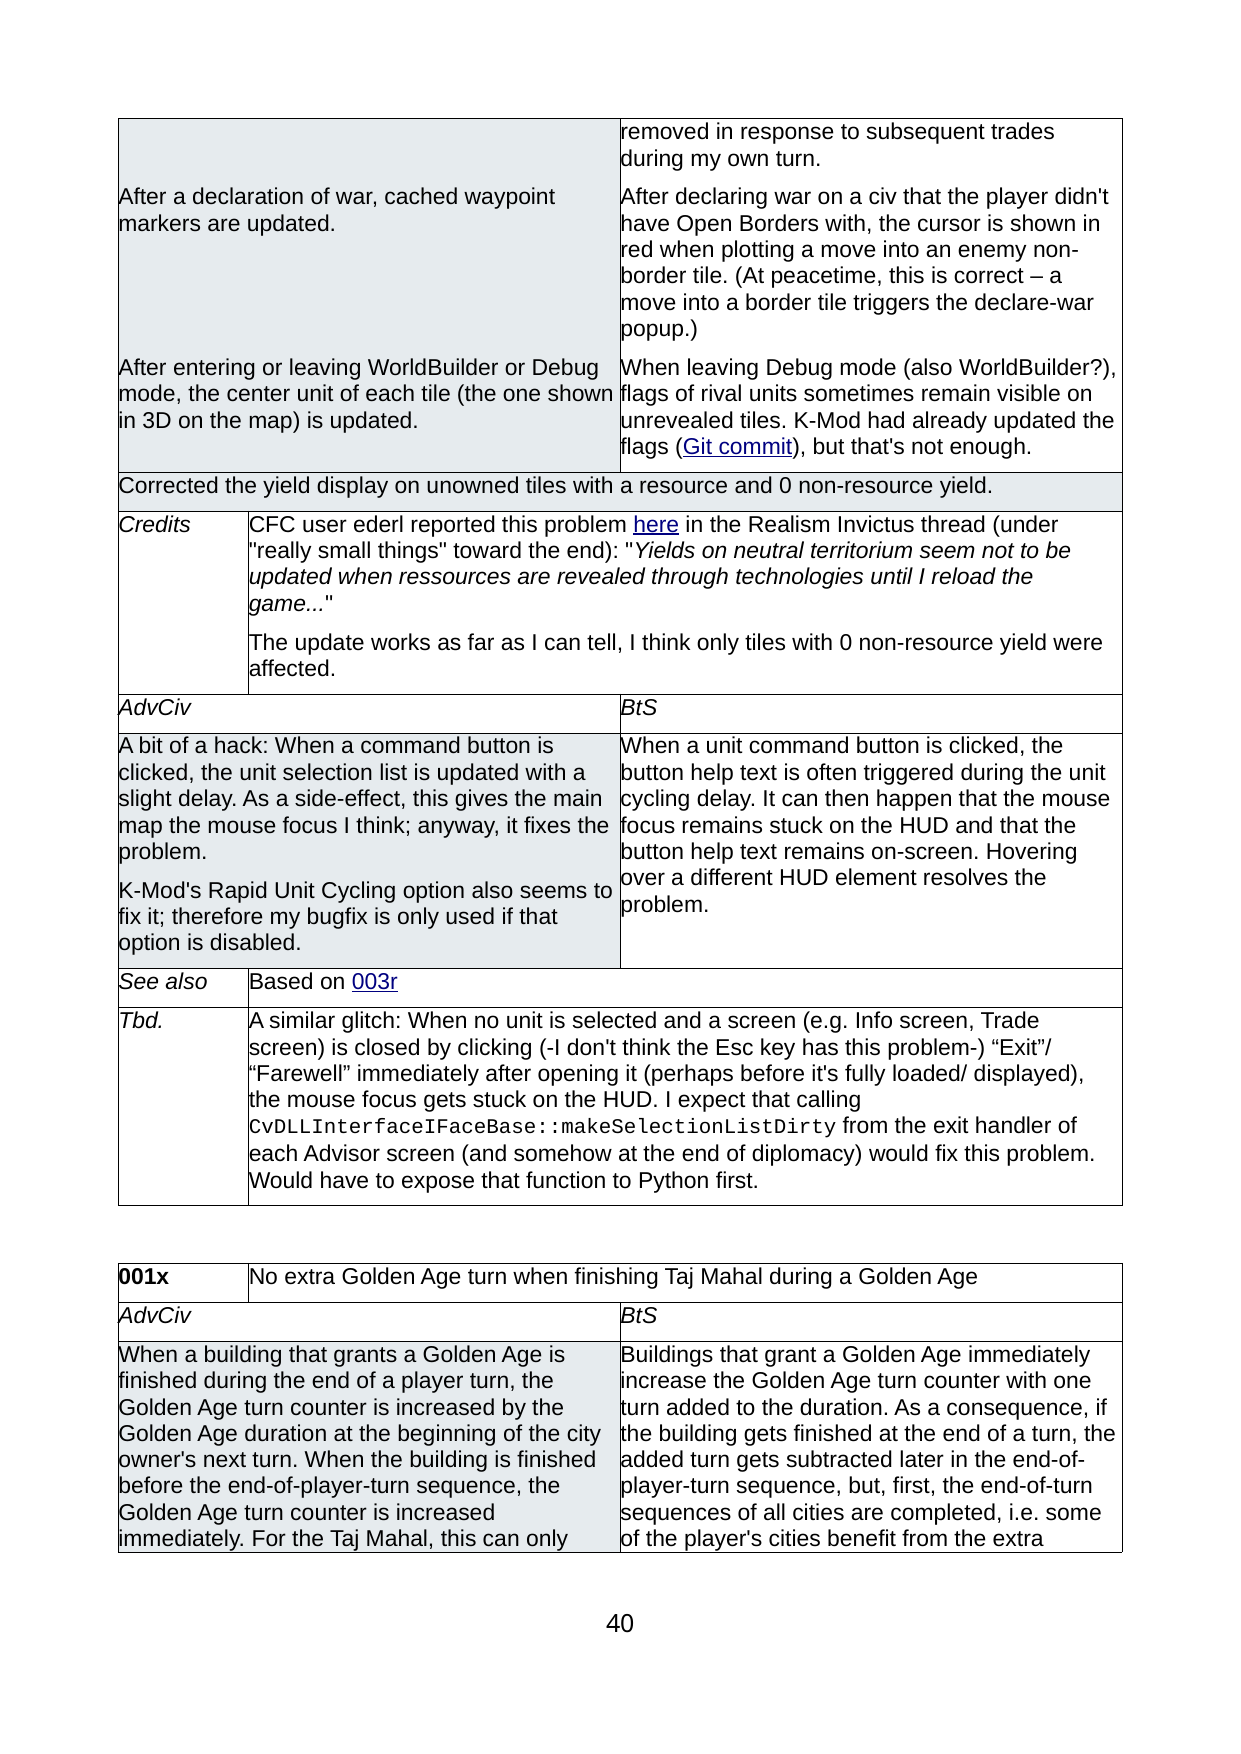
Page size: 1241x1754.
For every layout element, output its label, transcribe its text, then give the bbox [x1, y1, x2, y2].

table_cell Corrected the yield display on unowned tiles with a resource and 0 non-resource yield. [119, 473, 1122, 511]
table_header 001x [119, 1264, 248, 1302]
table_cell When a building that grants a Golden Age is finished during the end of a player turn, the Golden Age turn counter is increased by the Golden Age duration at the beginning of the city owner's next turn. When the building is finished before the end-of-player-turn sequence, the Golden Age turn counter is increased immediately. For the Taj Mahal, this can only [119, 1342, 620, 1552]
table_cell Tbd. [119, 1008, 248, 1205]
table_header No extra Golden Age turn when finishing Taj Mahal during a Golden Age [249, 1264, 1122, 1302]
table_cell removed in response to subsequent trades during my own turn. After declaring war on a civ that the player didn't have Open Borders with, the cursor is shown in red when plotting a move into an enemy non-border tile. (At peacetime, this is correct – a move into a border tile triggers the declare-war popup.) When leaving Debug mode (also WorldBuilder?), flags of rival units sometimes remain visible on unrevealed tiles. K-Mod had already updated the flags (Git commit), but that's not enough. [621, 119, 1122, 472]
table_cell Buildings that grant a Golden Age immediately increase the Golden Age turn counter with one turn added to the duration. As a consequence, if the building gets finished at the end of a turn, the added turn gets subtracted later in the end-of-player-turn sequence, but, first, the end-of-turn sequences of all cities are completed, i.e. some of the player's cities benefit from the extra [621, 1342, 1122, 1552]
table_cell When a unit command button is clicked, the button help text is often triggered during the unit cycling delay. It can then happen that the mouse focus remains stuck on the HUD and that the button help text remains on-screen. Hovering over a different HUD element resolves the problem. [621, 734, 1122, 968]
table_cell Based on 003r [249, 969, 1122, 1007]
table_cell Credits [119, 512, 248, 693]
table_cell See also [119, 969, 248, 1007]
table_cell After a declaration of war, cached waypoint markers are updated. After entering or leaving WorldBuilder or Debug mode, the center unit of each tile (the one shown in 3D on the map) is updated. [119, 119, 620, 472]
table_cell BtS [621, 695, 1122, 732]
table_cell AdvCiv [119, 695, 620, 732]
table_cell AdvCiv [119, 1303, 620, 1341]
table_cell A bit of a hack: When a command button is clicked, the unit selection list is updated with a slight delay. As a side-effect, this gives the main map the mouse focus I think; anyway, it fixes the problem. K-Mod's Rapid Unit Cycling option also seems to fix it; therefore my bugfix is only used if that option is disabled. [119, 734, 620, 968]
table_cell CFC user ederl reported this problem here in the Realism Invictus thread (under "really small things" toward the end): "Yields on neutral territorium seem not to be updated when ressources are revealed through technologies until I reload the game..." The update works as far as I can tell, I think only tiles with 0 non-resource yield were affected. [249, 512, 1122, 693]
table_cell BtS [621, 1303, 1122, 1341]
table_cell A similar glitch: When no unit is selected and a screen (e.g. Info screen, Trade screen) is closed by clicking (-I don't think the Esc key has this problem-) “Exit”/ “Farewell” immediately after opening it (perhaps before it's fully loaded/ displayed), the mouse focus gets stuck on the HUD. I expect that calling CvDLLInterfaceIFaceBase::makeSelectionListDirty from the exit handler of each Advisor screen (and somehow at the end of diplomacy) would fix this problem. Would have to expose that function to Python first. [249, 1008, 1122, 1205]
